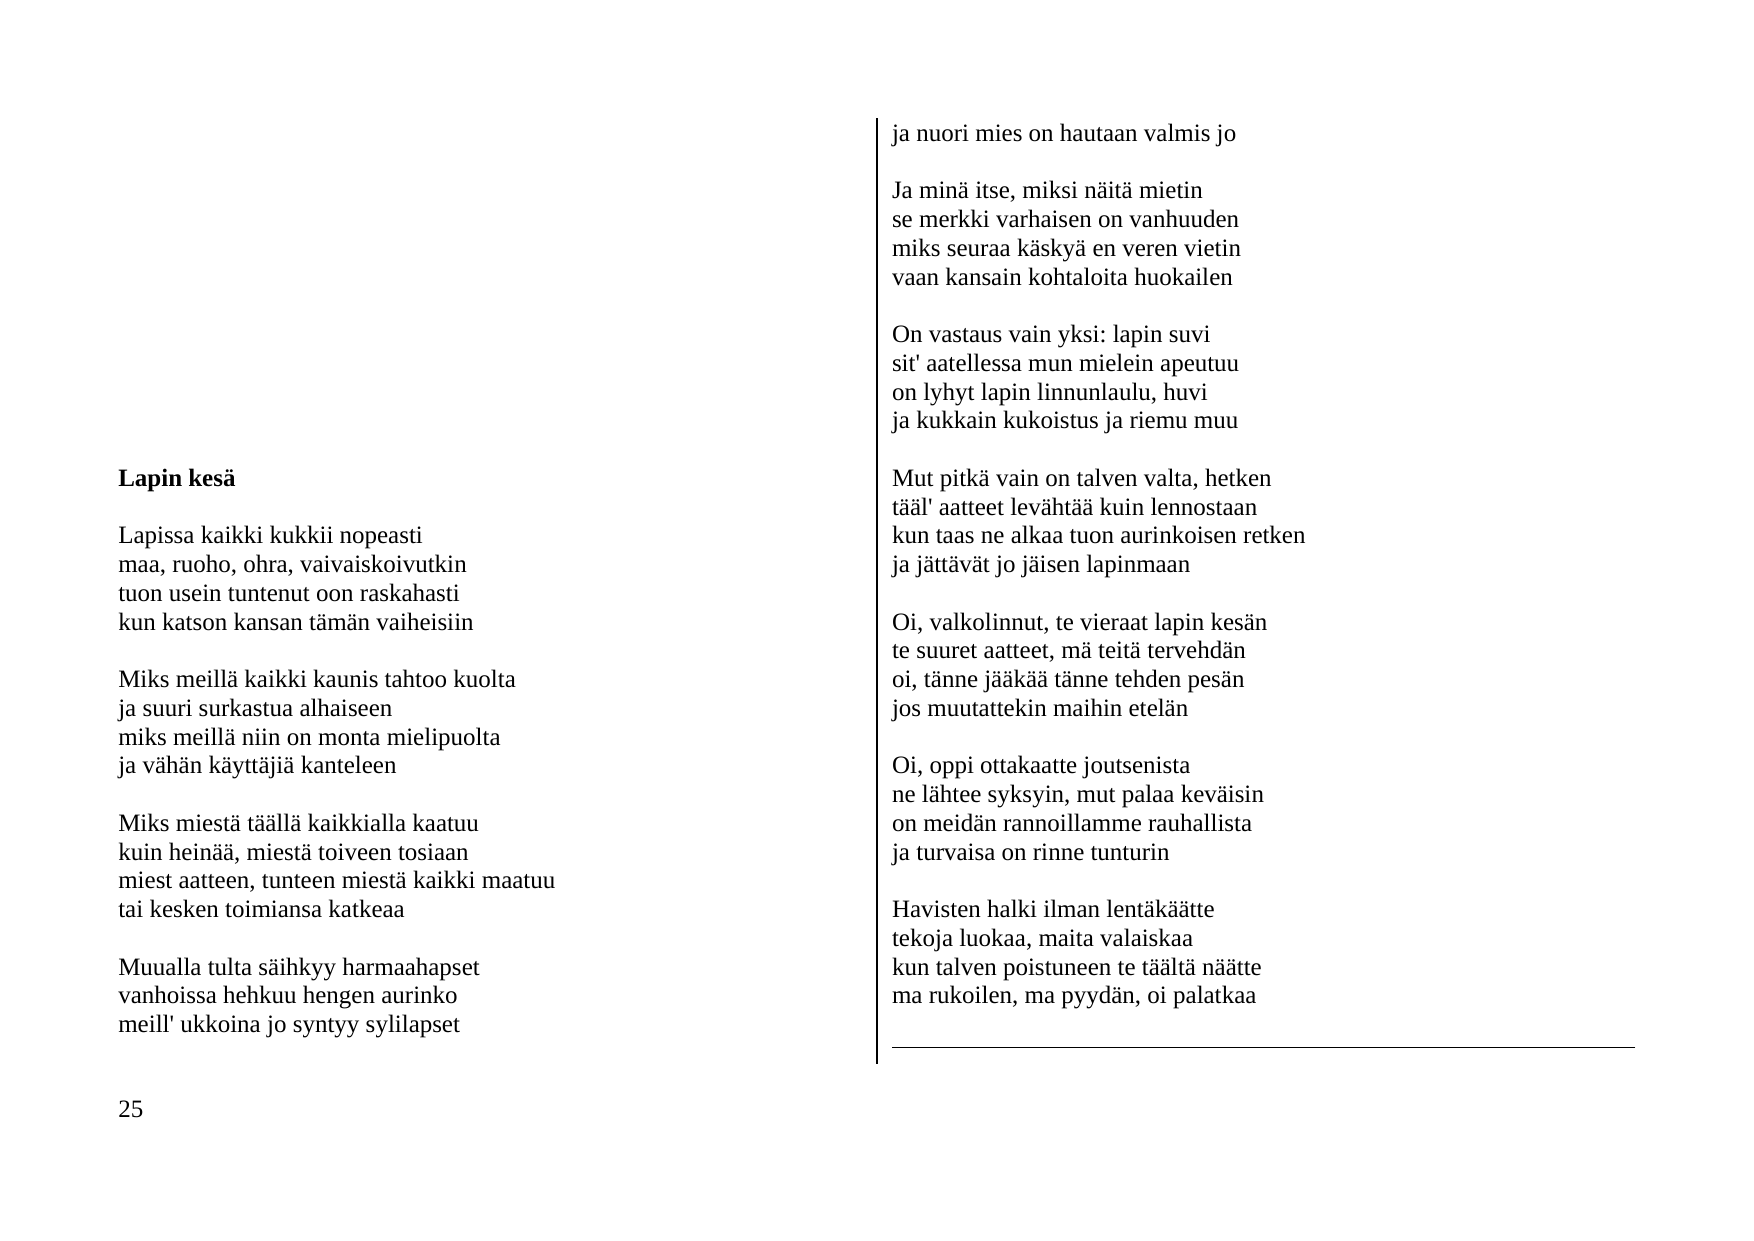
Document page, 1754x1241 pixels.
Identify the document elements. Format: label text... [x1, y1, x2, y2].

text Miks meillä kaikki kaunis tahtoo kuolta [118, 664, 862, 693]
text Oi, valkolinnut, te vieraat lapin kesän [892, 607, 1635, 636]
text Muualla tulta säihkyy harmaahapset [118, 952, 862, 981]
text miks seuraa käskyä en veren vietin [892, 233, 1635, 262]
text tai kesken toimiansa katkeaa [118, 894, 862, 923]
text sit' aatellessa mun mielein apeutuu [892, 348, 1635, 377]
text kuin heinää, miestä toiveen tosiaan [118, 837, 862, 866]
text Lapissa kaikki kukkii nopeasti [118, 521, 862, 549]
text jos muutattekin maihin etelän [892, 693, 1635, 722]
text tekoja luokaa, maita valaiskaa [892, 923, 1635, 952]
text maa, ruoho, ohra, vaivaiskoivutkin [118, 549, 862, 578]
text Oi, oppi ottakaatte joutsenista [892, 751, 1635, 779]
text tääl' aatteet levähtää kuin lennostaan [892, 492, 1635, 521]
text kun taas ne alkaa tuon aurinkoisen retken [892, 521, 1635, 549]
text ma rukoilen, ma pyydän, oi palatkaa [892, 981, 1635, 1009]
text ja nuori mies on hautaan valmis jo [892, 118, 1635, 147]
text vanhoissa hehkuu hengen aurinko [118, 981, 862, 1009]
text On vastaus vain yksi: lapin suvi [892, 319, 1635, 348]
text Ja minä itse, miksi näitä mietin [892, 176, 1635, 204]
text Havisten halki ilman lentäkäätte [892, 894, 1635, 923]
text vaan kansain kohtaloita huokailen [892, 262, 1635, 291]
text kun katson kansan tämän vaiheisiin [118, 607, 862, 636]
text oi, tänne jääkää tänne tehden pesän [892, 664, 1635, 693]
text ja jättävät jo jäisen lapinmaan [892, 549, 1635, 578]
text ja vähän käyttäjiä kanteleen [118, 751, 862, 779]
text miest aatteen, tunteen miestä kaikki maatuu [118, 866, 862, 894]
text ne lähtee syksyin, mut palaa keväisin [892, 779, 1635, 808]
text tuon usein tuntenut oon raskahasti [118, 578, 862, 607]
text on lyhyt lapin linnunlaulu, huvi [892, 377, 1635, 406]
text se merkki varhaisen on vanhuuden [892, 204, 1635, 233]
text meill' ukkoina jo syntyy sylilapset [118, 1009, 862, 1038]
text kun talven poistuneen te täältä näätte [892, 952, 1635, 981]
text on meidän rannoillamme rauhallista [892, 808, 1635, 837]
text ja turvaisa on rinne tunturin [892, 837, 1635, 866]
text Miks miestä täällä kaikkialla kaatuu [118, 808, 862, 837]
text miks meillä niin on monta mielipuolta [118, 722, 862, 751]
text te suuret aatteet, mä teitä tervehdän [892, 636, 1635, 664]
text Mut pitkä vain on talven valta, hetken [892, 463, 1635, 492]
text Lapin kesä [118, 463, 862, 492]
text ja suuri surkastua alhaiseen [118, 693, 862, 722]
text ja kukkain kukoistus ja riemu muu [892, 406, 1635, 434]
